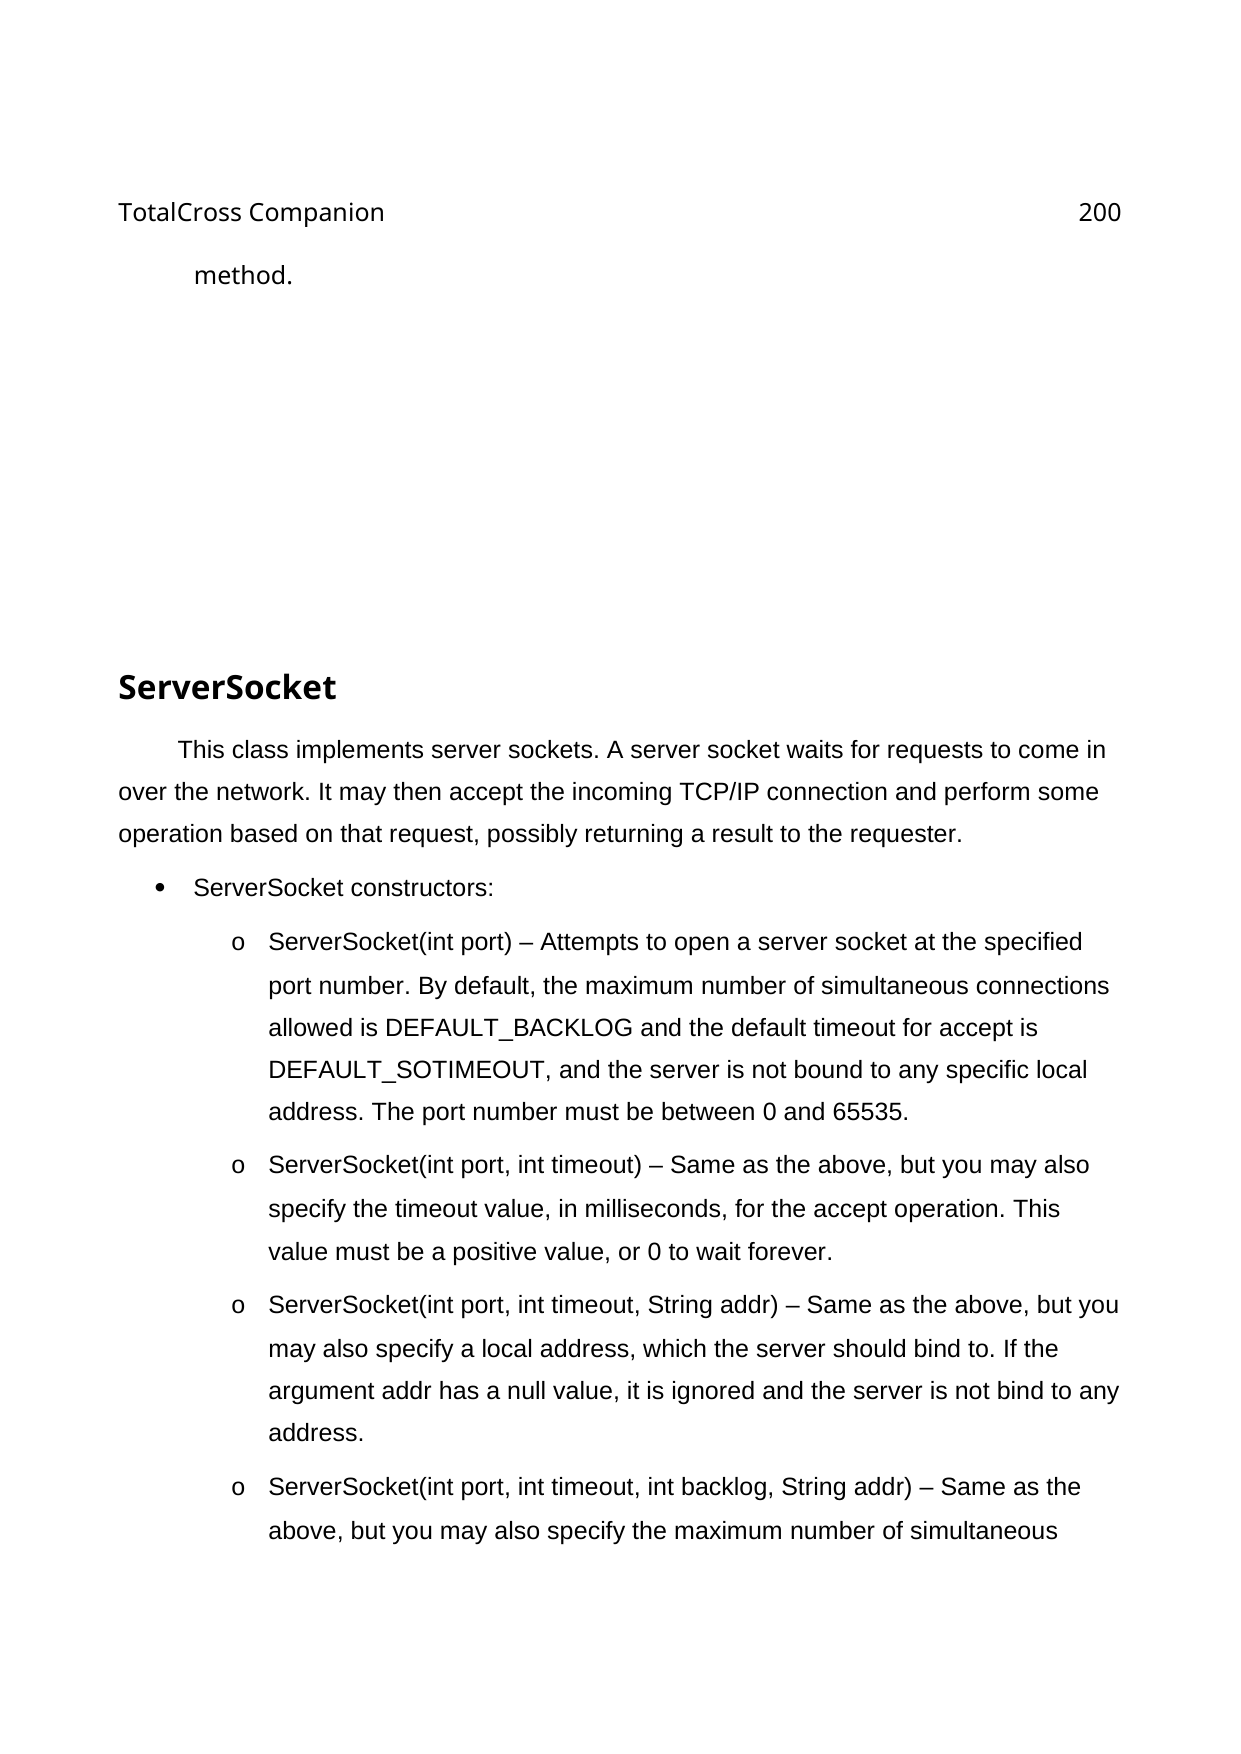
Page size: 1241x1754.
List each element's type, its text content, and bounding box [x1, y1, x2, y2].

list method. [156, 258, 1122, 292]
subtitle ServerSocket [118, 663, 1122, 709]
text This class implements server sockets. A server socket waits for requests to come in over the network. It may then accept the incoming TCP/IP connection and perform some operation based on that request, possibly returning a result to the requester. [118, 736, 1122, 848]
list ServerSocket(int port, int timeout, int backlog, String addr) – Same as the above, but you may also specify the maximum number of simultaneous [231, 1473, 1122, 1545]
list ServerSocket(int port, int timeout, String addr) – Same as the above, but you may also specify a local address, which the server should bind to. If the argument addr has a null value, it is ignored and the server is not bind to any address. [231, 1291, 1122, 1447]
list ServerSocket constructors: [156, 874, 1122, 902]
list ServerSocket(int port) – Attempts to open a server socket at the specified port number. By default, the maximum number of simultaneous connections allowed is DEFAULT_BACKLOG and the default timeout for accept is DEFAULT_SOTIMEOUT, and the server is not bound to any specific local address. The port number must be between 0 and 65535. [231, 928, 1122, 1126]
list ServerSocket(int port, int timeout) – Same as the above, but you may also specify the timeout value, in milliseconds, for the accept operation. This value must be a positive value, or 0 to wait forever. [231, 1151, 1122, 1265]
